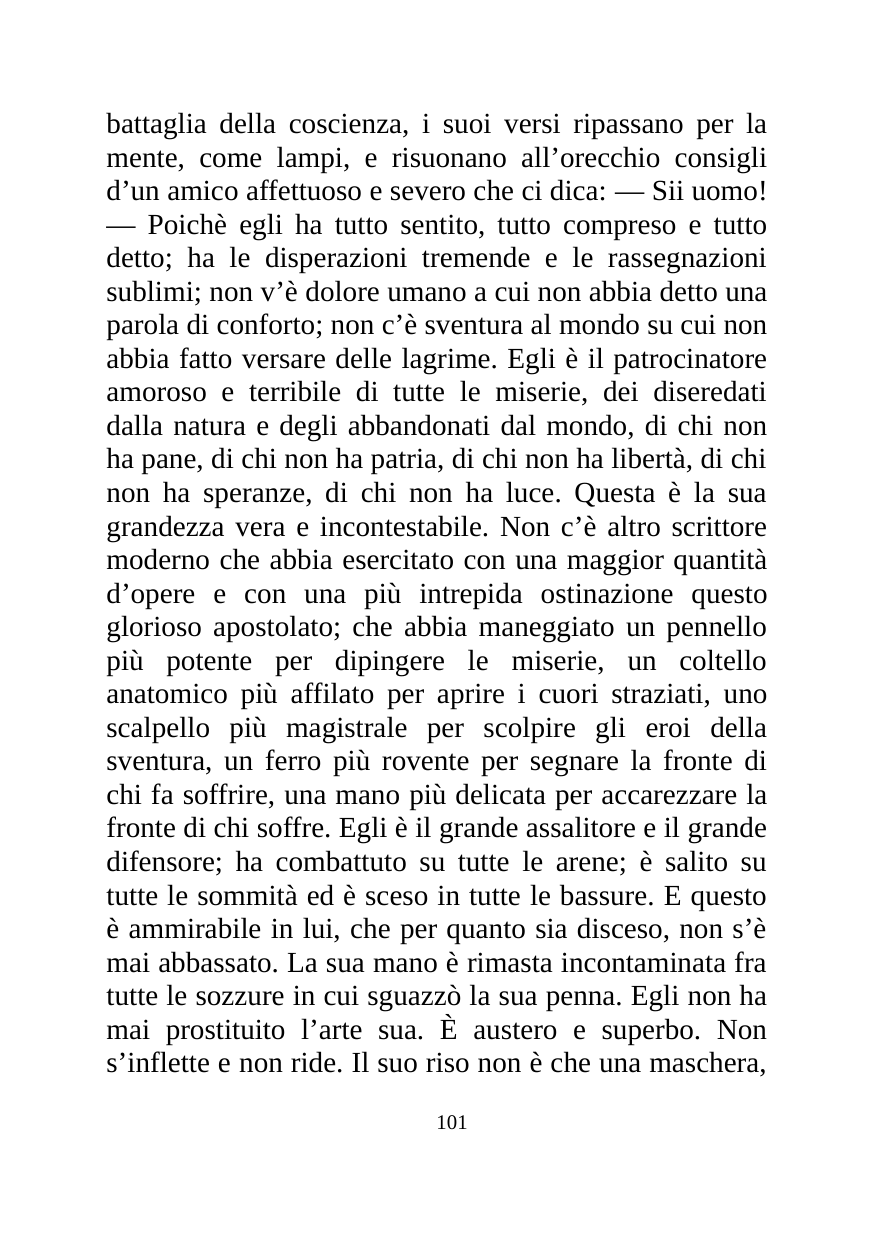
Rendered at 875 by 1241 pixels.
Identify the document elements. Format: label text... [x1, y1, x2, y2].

text battaglia della coscienza, i suoi versi ripassano per la mente, come lampi, e risuonano all’orecchio consigli d’un amico affettuoso e severo che ci dica: — Sii uomo! — Poichè egli ha tutto sentito, tutto compreso e tutto detto; ha le disperazioni tremende e le rassegnazioni sublimi; non v’è dolore umano a cui non abbia detto una parola di conforto; non c’è sventura al mondo su cui non abbia fatto versare delle lagrime. Egli è il patrocinatore amoroso e terribile di tutte le miserie, dei diseredati dalla natura e degli abbandonati dal mondo, di chi non ha pane, di chi non ha patria, di chi non ha libertà, di chi non ha speranze, di chi non ha luce. Questa è la sua grandezza vera e incontestabile. Non c’è altro scrittore moderno che abbia esercitato con una maggior quantità d’opere e con una più intrepida ostinazione questo glorioso apostolato; che abbia maneggiato un pennello più potente per dipingere le miserie, un coltello anatomico più affilato per aprire i cuori straziati, uno scalpello più magistrale per scolpire gli eroi della sventura, un ferro più rovente per segnare la fronte di chi fa soffrire, una mano più delicata per accarezzare la fronte di chi soffre. Egli è il grande assalitore e il grande difensore; ha combattuto su tutte le arene; è salito su tutte le sommità ed è sceso in tutte le bassure. E questo è ammirabile in lui, che per quanto sia disceso, non s’è mai abbassato. La sua mano è rimasta incontaminata fra tutte le sozzure in cui sguazzò la sua penna. Egli non ha mai prostituito l’arte sua. È austero e superbo. Non s’inflette e non ride. Il suo riso non è che una maschera, [106, 106, 768, 1079]
